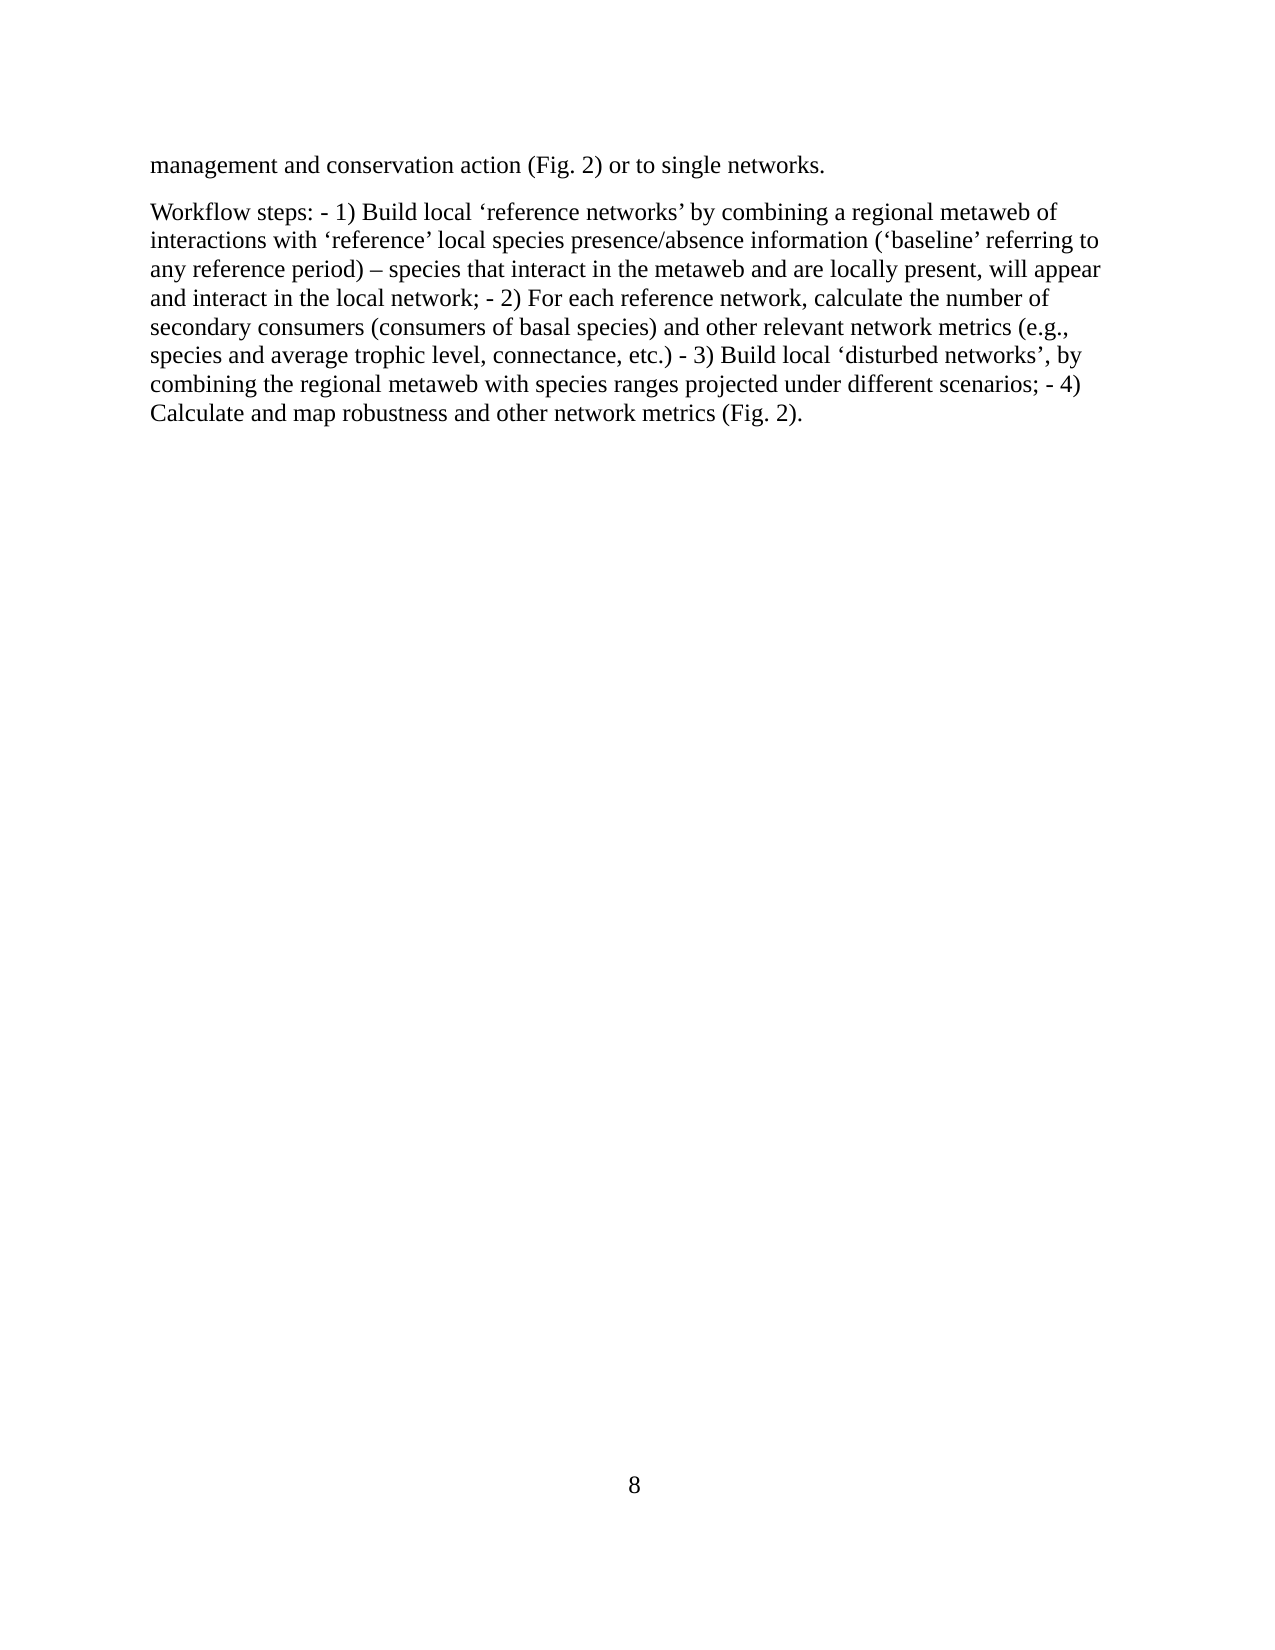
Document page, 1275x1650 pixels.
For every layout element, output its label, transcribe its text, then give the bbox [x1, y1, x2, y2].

text management and conservation action (Fig. 2) or to single networks. [150, 150, 1125, 179]
text Workflow steps: - 1) Build local ‘reference networks’ by combining a regional metaweb of interactions with ‘reference’ local species presence/absence information (‘baseline’ referring to any reference period) – species that interact in the metaweb and are locally present, will appear and interact in the local network; - 2) For each reference network, calculate the number of secondary consumers (consumers of basal species) and other relevant network metrics (e.g., species and average trophic level, connectance, etc.) - 3) Build local ‘disturbed networks’, by combining the regional metaweb with species ranges projected under different scenarios; - 4) Calculate and map robustness and other network metrics (Fig. 2). [150, 197, 1125, 427]
